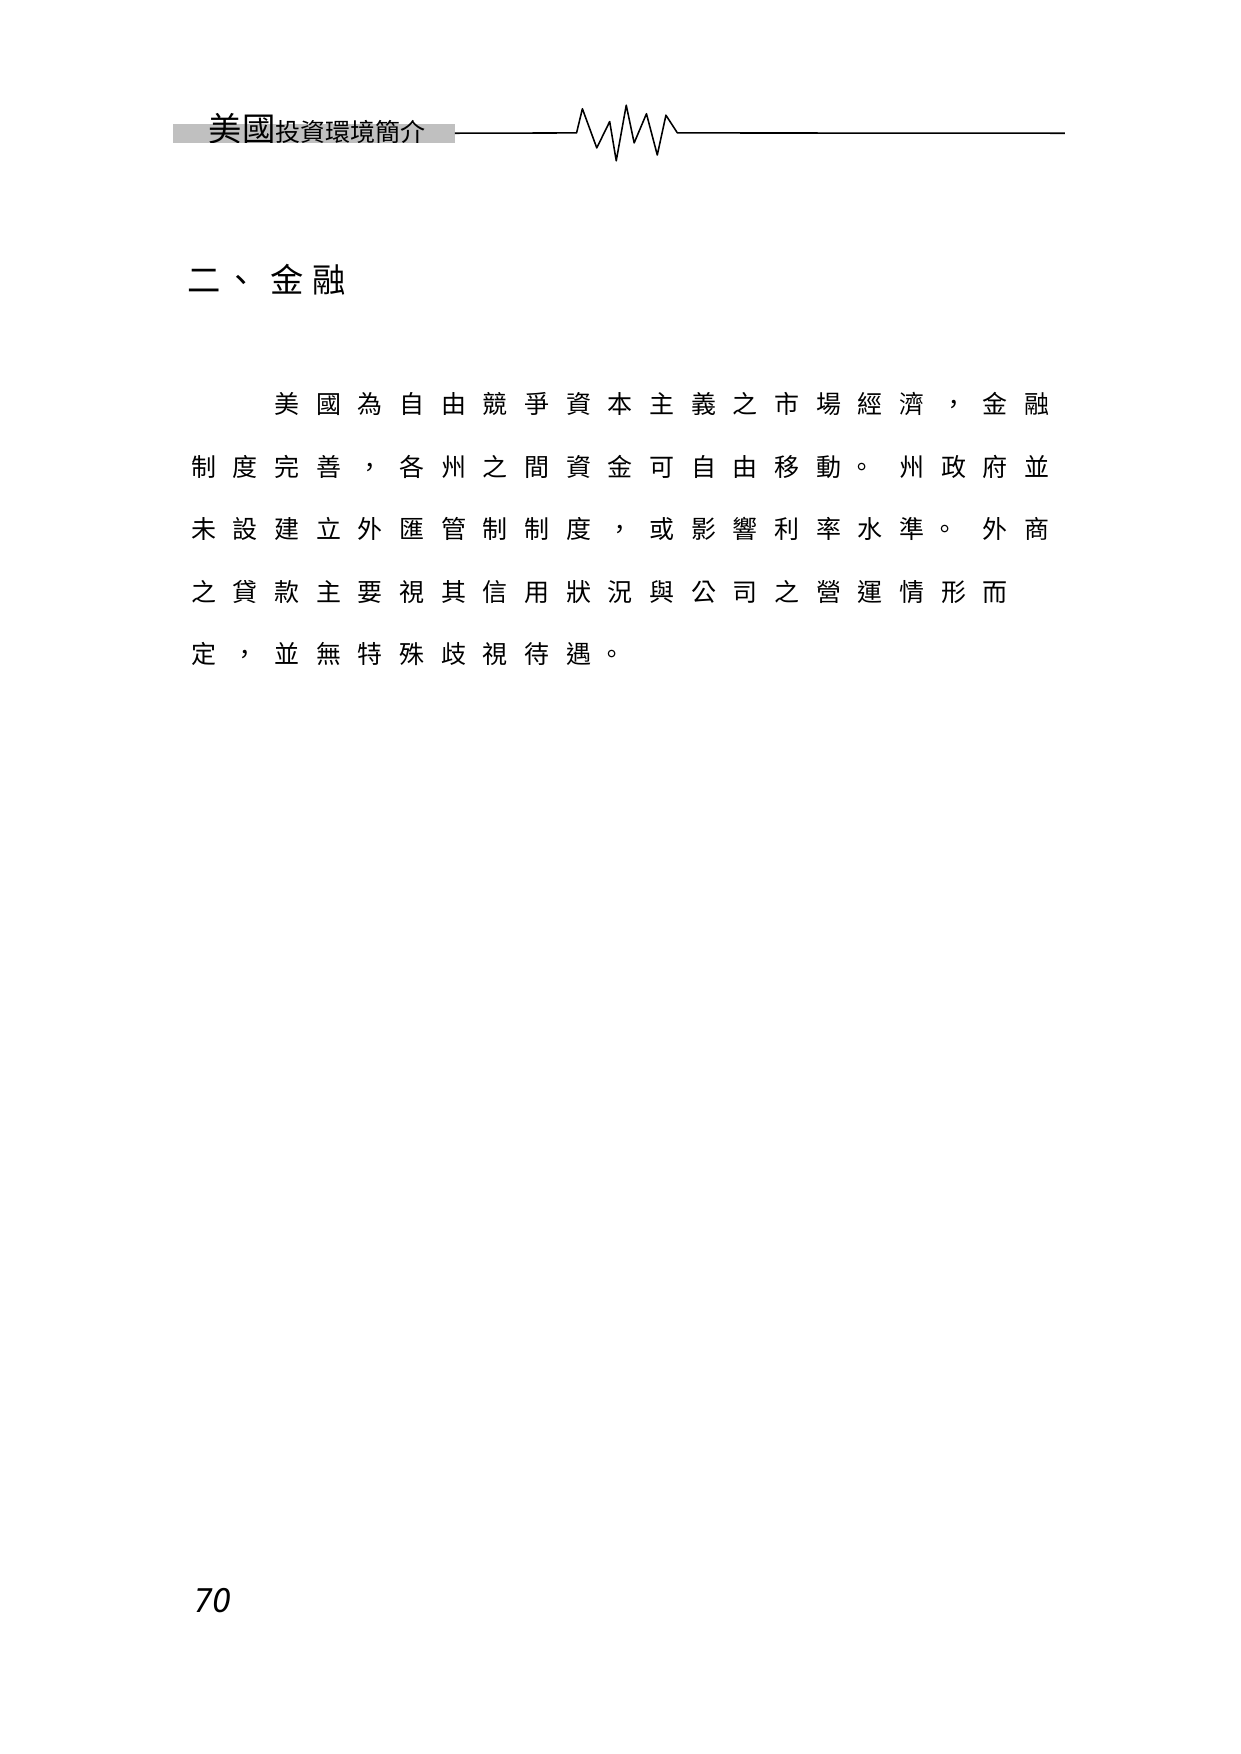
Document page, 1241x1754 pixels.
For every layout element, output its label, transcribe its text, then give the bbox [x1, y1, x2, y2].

text 美國為自由競爭資本主義之市場經濟，金融制度完善，各州之間資金可自由移動。州政府並未設建立外匯管制制度，或影響利率水準。外商之貸款主要視其信用狀況與公司之營運情形而定，並無特殊歧視待遇。 [183, 361, 1058, 674]
text 二、金融 [183, 236, 1058, 299]
